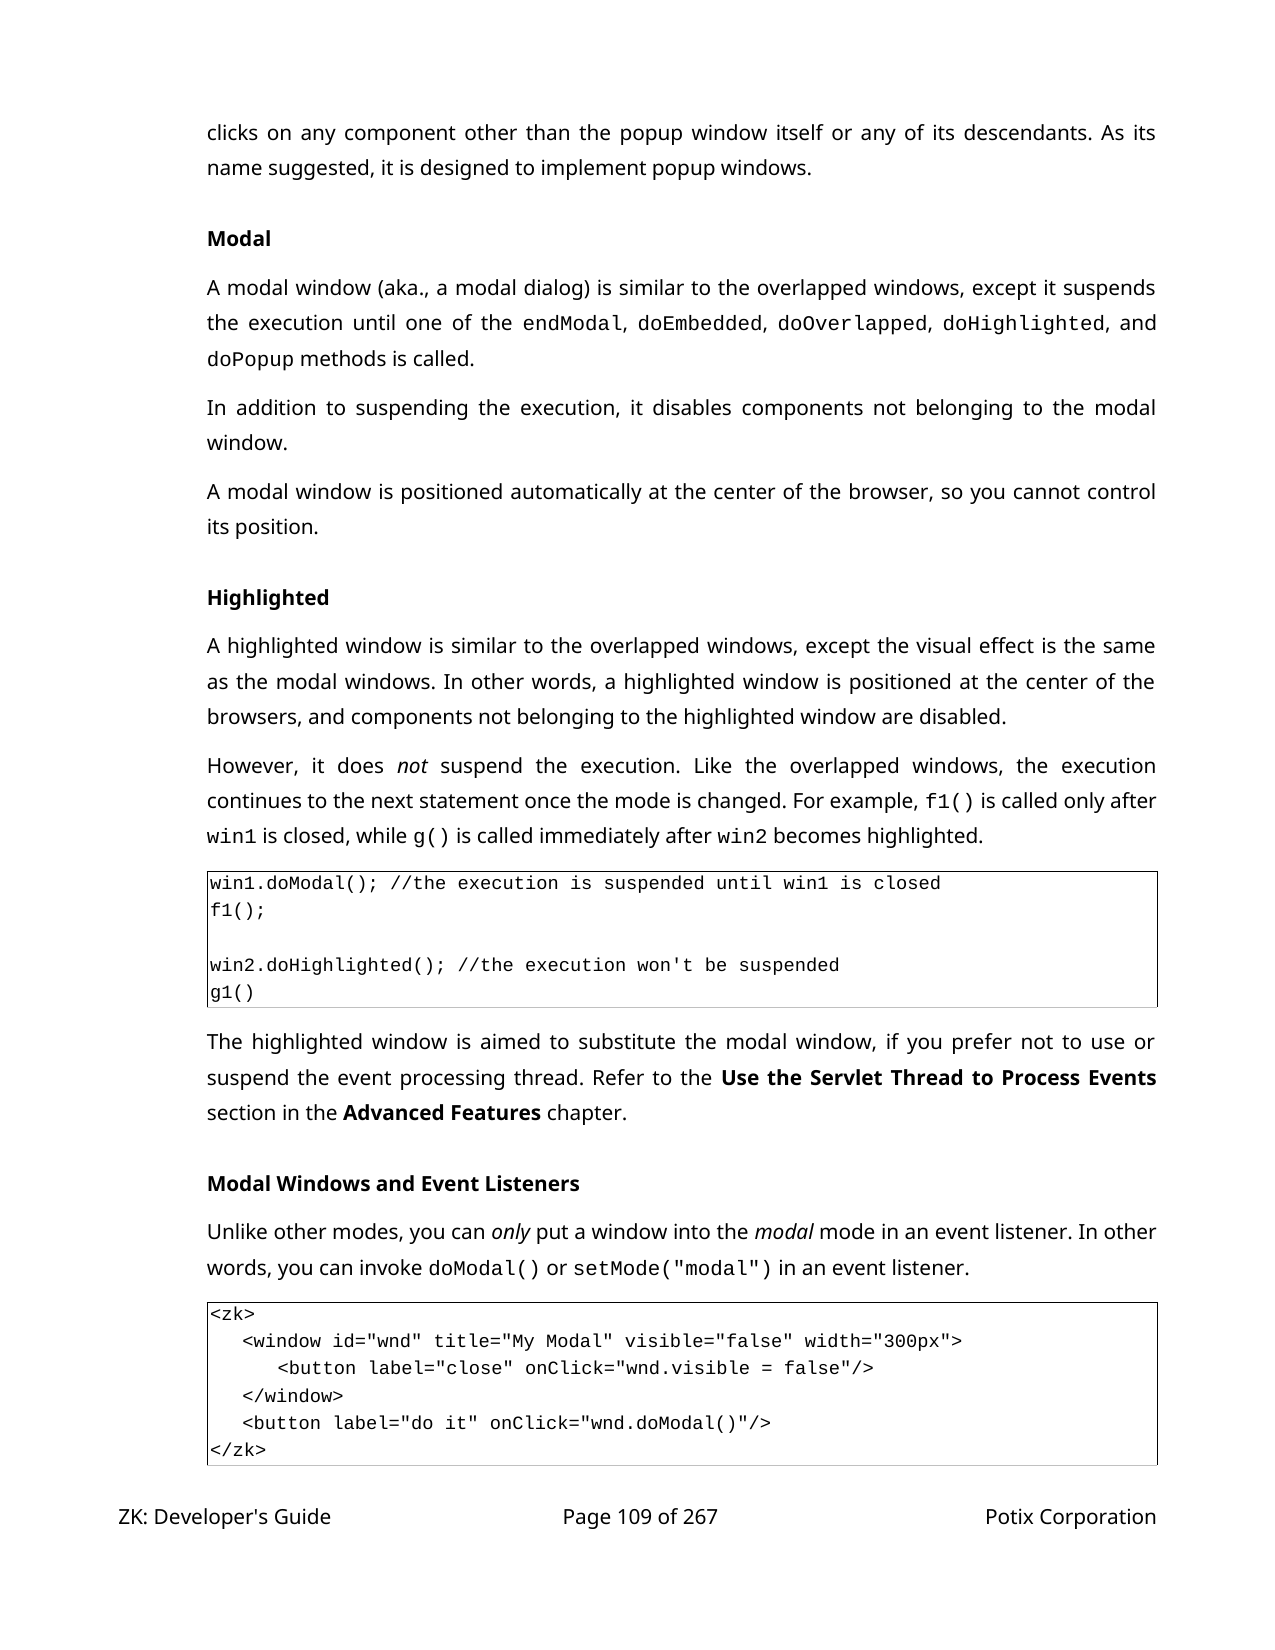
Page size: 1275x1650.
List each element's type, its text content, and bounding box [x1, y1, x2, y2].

text win2.doHighlighted(); //the execution won't be suspended [208, 952, 1157, 977]
text </window> [208, 1383, 1157, 1408]
subtitle Modal [207, 224, 1157, 252]
text f1(); [208, 898, 1157, 922]
text Unlike other modes, you can only put a window into the modal mode in an event listener. In other words, you can invoke doModal() or setMode("modal") in an event listener. [207, 1217, 1157, 1281]
text A modal window is positioned automatically at the center of the browser, so you cannot control its position. [207, 477, 1157, 540]
text However, it does not suspend the execution. Like the overlapped windows, the execution continues to the next statement once the mode is changed. For example, f1() is called only after win1 is closed, while g() is called immediately after win2 becomes highlighted. [207, 751, 1157, 850]
text clicks on any component other than the popup window itself or any of its descendants. As its name suggested, it is designed to implement popup windows. [207, 118, 1157, 182]
text </zk> [208, 1438, 1157, 1465]
text <zk> [208, 1303, 1157, 1326]
text The highlighted window is aimed to substitute the modal window, if you prefer not to use or suspend the event processing thread. Refer to the Use the Servlet Thread to Process Events section in the Advanced Features chapter. [207, 1027, 1157, 1126]
text win1.doModal(); //the execution is suspended until win1 is closed [208, 872, 1157, 895]
text A highlighted window is similar to the overlapped windows, except the visual effect is the same as the modal windows. In other words, a highlighted window is positioned at the center of the browsers, and components not belonging to the highlighted window are disabled. [207, 632, 1157, 730]
text <window id="wnd" title="My Modal" visible="false" width="300px"> [208, 1329, 1157, 1353]
text g1() [208, 979, 1157, 1007]
text In addition to suspending the execution, it disables components not belonging to the modal window. [207, 393, 1157, 456]
text <button label="do it" onClick="wnd.doModal()"/> [208, 1411, 1157, 1435]
text <button label="close" onClick="wnd.visible = false"/> [208, 1356, 1157, 1381]
subtitle Highlighted [207, 583, 1157, 611]
text A modal window (aka., a modal dialog) is similar to the overlapped windows, except it suspends the execution until one of the endModal, doEmbedded, doOverlapped, doHighlighted, and doPopup methods is called. [207, 273, 1157, 372]
subtitle Modal Windows and Event Listeners [207, 1169, 1157, 1197]
